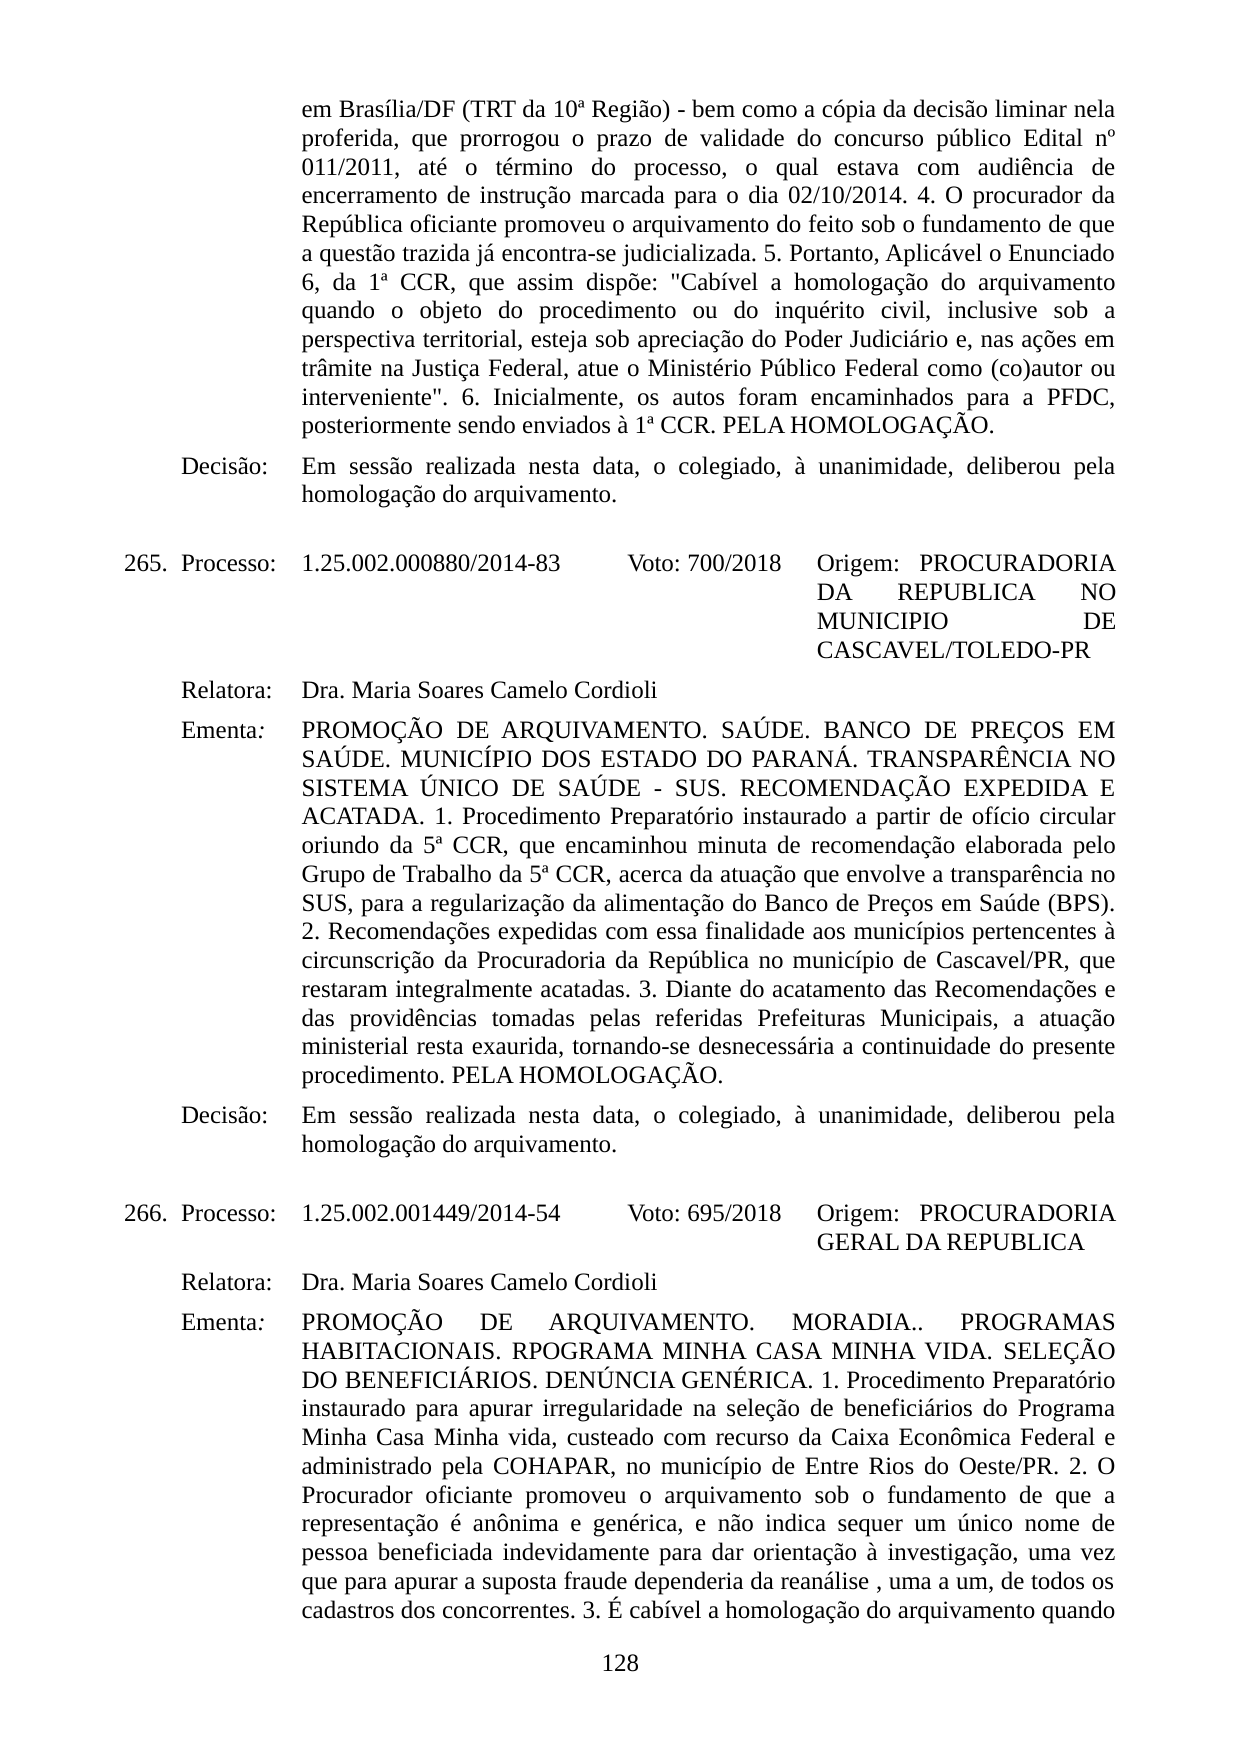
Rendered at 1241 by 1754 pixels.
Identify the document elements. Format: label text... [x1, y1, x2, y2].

table_header 265. [118, 543, 175, 669]
table_cell [118, 1301, 175, 1629]
table_cell [118, 1095, 175, 1163]
table_cell Dra. Maria Soares Camelo Cordioli [296, 1261, 1122, 1301]
table_cell [118, 445, 175, 514]
table_cell [118, 1261, 175, 1301]
table_header 266. [118, 1192, 175, 1261]
table_header Voto: 695/2018 [621, 1192, 811, 1261]
table_cell [118, 709, 175, 1094]
table_header Processo: [175, 543, 296, 669]
table_cell Ementa: [175, 709, 296, 1094]
table_cell [118, 669, 175, 709]
table_cell Relatora: [175, 669, 296, 709]
table_cell Decisão: [175, 445, 296, 514]
table_cell [175, 89, 296, 445]
table_header Origem: PROCURADORIA GERAL DA REPUBLICA [811, 1192, 1122, 1261]
table_cell em Brasília/DF (TRT da 10ª Região) - bem como a cópia da decisão liminar nela proferida, que prorrogou o prazo de validade do concurso público Edital nº 011/2011, até o término do processo, o qual estava com audiência de encerramento de instrução marcada para o dia 02/10/2014. 4. O procurador da República oficiante promoveu o arquivamento do feito sob o fundamento de que a questão trazida já encontra-se judicializada. 5. Portanto, Aplicável o Enunciado 6, da 1ª CCR, que assim dispõe: "Cabível a homologação do arquivamento quando o objeto do procedimento ou do inquérito civil, inclusive sob a perspectiva territorial, esteja sob apreciação do Poder Judiciário e, nas ações em trâmite na Justiça Federal, atue o Ministério Público Federal como (co)autor ou interveniente". 6. Inicialmente, os autos foram encaminhados para a PFDC, posteriormente sendo enviados à 1ª CCR. PELA HOMOLOGAÇÃO. [296, 89, 1122, 445]
table_header Origem: PROCURADORIA DA REPUBLICA NO MUNICIPIO DE CASCAVEL/TOLEDO-PR [811, 543, 1122, 669]
table_header 1.25.002.000880/2014-83 [296, 543, 621, 669]
table_cell Em sessão realizada nesta data, o colegiado, à unanimidade, deliberou pela homologação do arquivamento. [296, 445, 1122, 514]
table_cell Dra. Maria Soares Camelo Cordioli [296, 669, 1122, 709]
table_cell PROMOÇÃO DE ARQUIVAMENTO. MORADIA.. PROGRAMAS HABITACIONAIS. RPOGRAMA MINHA CASA MINHA VIDA. SELEÇÃO DO BENEFICIÁRIOS. DENÚNCIA GENÉRICA. 1. Procedimento Preparatório instaurado para apurar irregularidade na seleção de beneficiários do Programa Minha Casa Minha vida, custeado com recurso da Caixa Econômica Federal e administrado pela COHAPAR, no município de Entre Rios do Oeste/PR. 2. O Procurador oficiante promoveu o arquivamento sob o fundamento de que a representação é anônima e genérica, e não indica sequer um único nome de pessoa beneficiada indevidamente para dar orientação à investigação, uma vez que para apurar a suposta fraude dependeria da reanálise , uma a um, de todos os cadastros dos concorrentes. 3. É cabível a homologação do arquivamento quando [296, 1301, 1122, 1629]
table_header 1.25.002.001449/2014-54 [296, 1192, 621, 1261]
table_cell Decisão: [175, 1095, 296, 1163]
table_cell PROMOÇÃO DE ARQUIVAMENTO. SAÚDE. BANCO DE PREÇOS EM SAÚDE. MUNICÍPIO DOS ESTADO DO PARANÁ. TRANSPARÊNCIA NO SISTEMA ÚNICO DE SAÚDE - SUS. RECOMENDAÇÃO EXPEDIDA E ACATADA. 1. Procedimento Preparatório instaurado a partir de ofício circular oriundo da 5ª CCR, que encaminhou minuta de recomendação elaborada pelo Grupo de Trabalho da 5ª CCR, acerca da atuação que envolve a transparência no SUS, para a regularização da alimentação do Banco de Preços em Saúde (BPS). 2. Recomendações expedidas com essa finalidade aos municípios pertencentes à circunscrição da Procuradoria da República no município de Cascavel/PR, que restaram integralmente acatadas. 3. Diante do acatamento das Recomendações e das providências tomadas pelas referidas Prefeituras Municipais, a atuação ministerial resta exaurida, tornando-se desnecessária a continuidade do presente procedimento. PELA HOMOLOGAÇÃO. [296, 709, 1122, 1094]
table_header Processo: [175, 1192, 296, 1261]
table_cell Em sessão realizada nesta data, o colegiado, à unanimidade, deliberou pela homologação do arquivamento. [296, 1095, 1122, 1163]
table_header Voto: 700/2018 [621, 543, 811, 669]
table_cell [118, 89, 175, 445]
table_cell Relatora: [175, 1261, 296, 1301]
table_cell Ementa: [175, 1301, 296, 1629]
